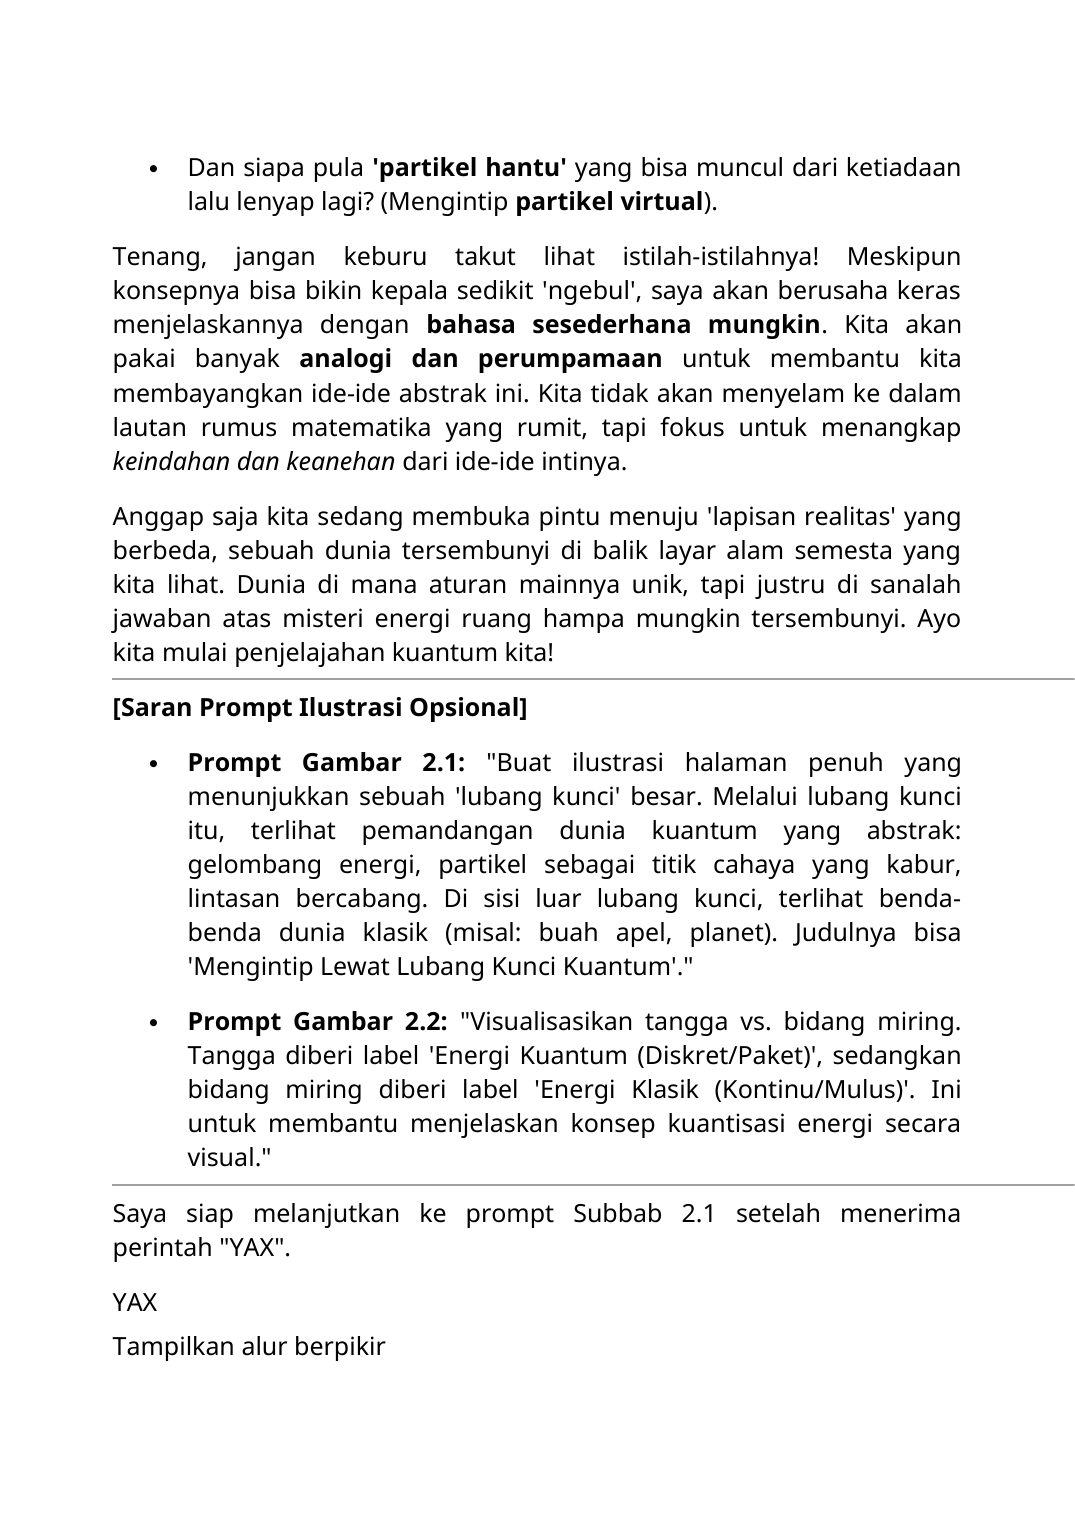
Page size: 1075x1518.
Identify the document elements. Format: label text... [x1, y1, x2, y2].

text Tampilkan alur berpikir [112, 1329, 962, 1363]
text [Saran Prompt Ilustrasi Opsional] [112, 690, 962, 724]
list Prompt Gambar 2.2: "Visualisasikan tangga vs. bidang miring. Tangga diberi label 'Energi Kuantum (Diskret/Paket)', sedangkan bidang miring diberi label 'Energi Klasik (Kontinu/Mulus)'. Ini untuk membantu menjelaskan konsep kuantisasi energi secara visual." [150, 1004, 962, 1174]
text Tenang, jangan keburu takut lihat istilah-istilahnya! Meskipun konsepnya bisa bikin kepala sedikit 'ngebul', saya akan berusaha keras menjelaskannya dengan bahasa sesederhana mungkin. Kita akan pakai banyak analogi dan perumpamaan untuk membantu kita membayangkan ide-ide abstrak ini. Kita tidak akan menyelam ke dalam lautan rumus matematika yang rumit, tapi fokus untuk menangkap keindahan dan keanehan dari ide-ide intinya. [112, 239, 962, 477]
list Dan siapa pula 'partikel hantu' yang bisa muncul dari ketiadaan lalu lenyap lagi? (Mengintip partikel virtual). [150, 150, 962, 218]
text Saya siap melanjutkan ke prompt Subbab 2.1 setelah menerima perintah "YAX". [112, 1195, 962, 1263]
list Prompt Gambar 2.1: "Buat ilustrasi halaman penuh yang menunjukkan sebuah 'lubang kunci' besar. Melalui lubang kunci itu, terlihat pemandangan dunia kuantum yang abstrak: gelombang energi, partikel sebagai titik cahaya yang kabur, lintasan bercabang. Di sisi luar lubang kunci, terlihat benda-benda dunia klasik (misal: buah apel, planet). Judulnya bisa 'Mengintip Lewat Lubang Kunci Kuantum'." [150, 744, 962, 983]
text YAX [112, 1284, 962, 1318]
text Anggap saja kita sedang membuka pintu menuju 'lapisan realitas' yang berbeda, sebuah dunia tersembunyi di balik layar alam semesta yang kita lihat. Dunia di mana aturan mainnya unik, tapi justru di sanalah jawaban atas misteri energi ruang hampa mungkin tersembunyi. Ayo kita mulai penjelajahan kuantum kita! [112, 498, 962, 668]
